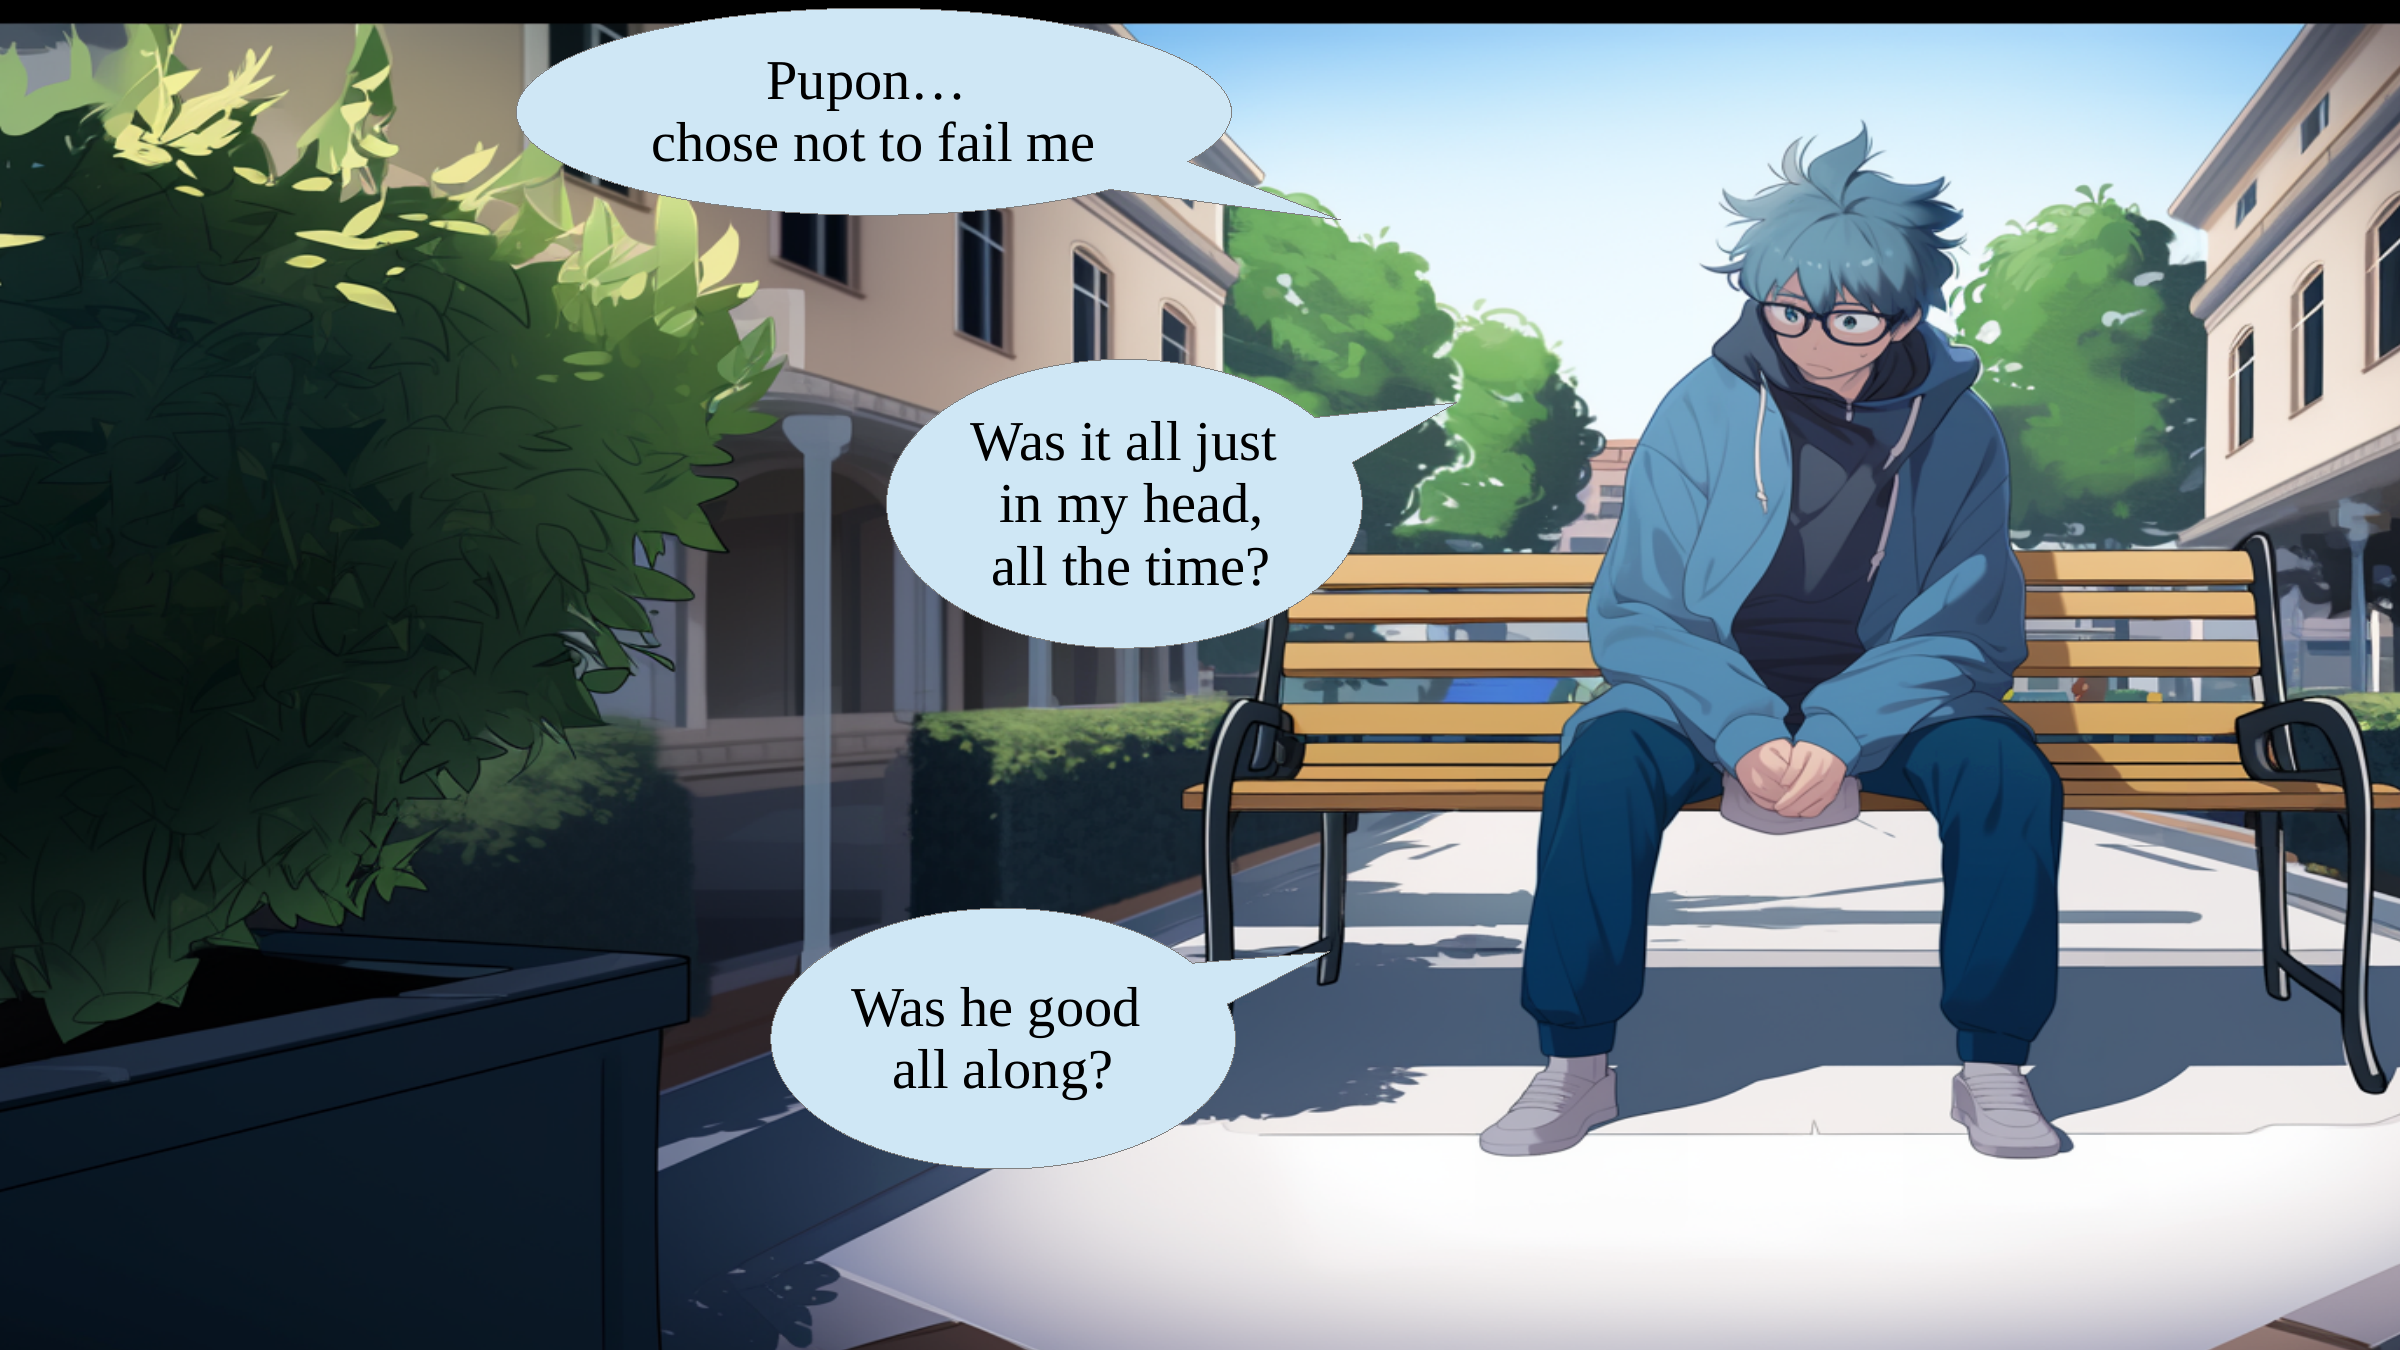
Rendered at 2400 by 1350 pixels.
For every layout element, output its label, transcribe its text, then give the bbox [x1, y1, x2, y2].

text_box Was it all just in my head, all the time? [886, 359, 1457, 649]
text_box Pupon… chose not to fail me [516, 8, 1341, 220]
picture [0, 0, 2400, 1350]
text_box Was he good all along? [770, 908, 1330, 1169]
